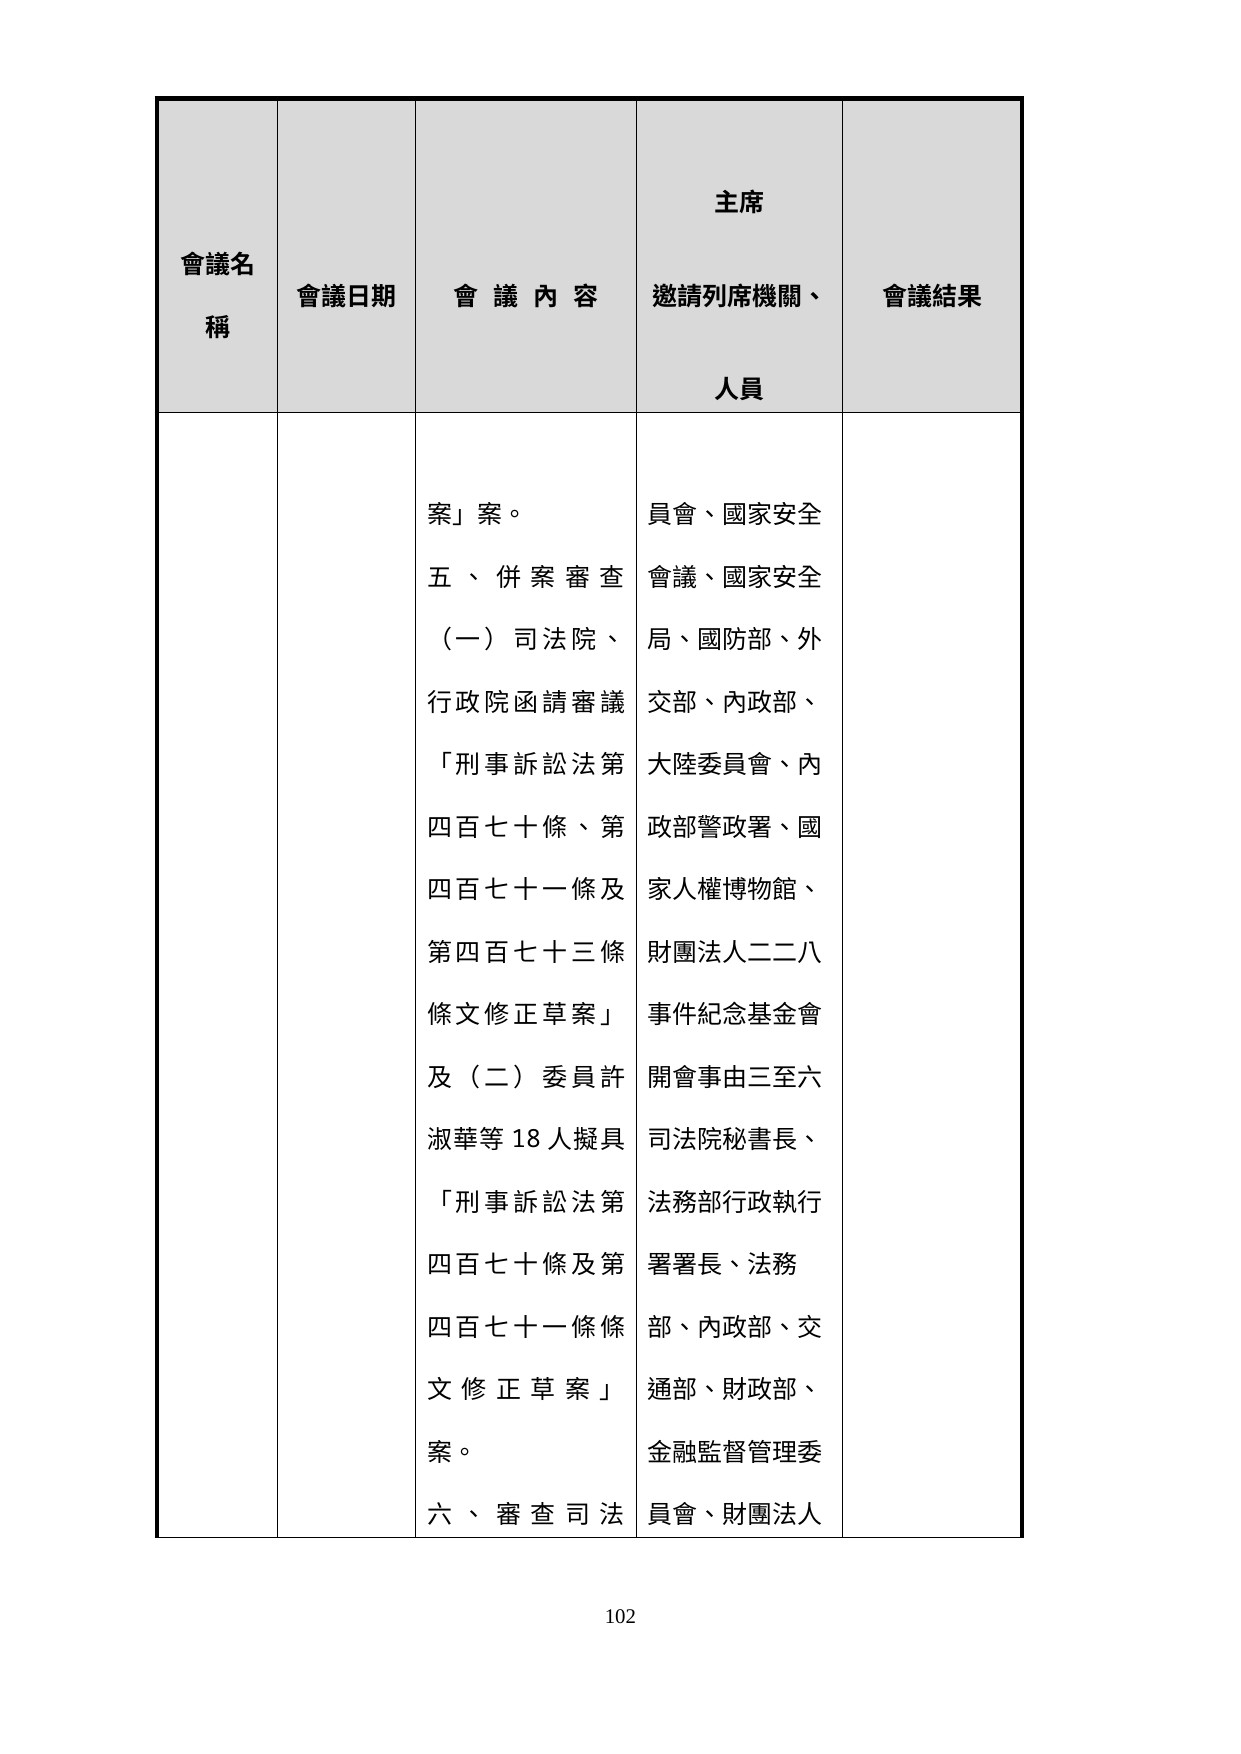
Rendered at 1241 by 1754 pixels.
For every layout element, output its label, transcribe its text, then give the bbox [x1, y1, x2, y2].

table_cell [159, 413, 277, 1537]
table_cell 員會、國家安全會議、國家安全局、國防部、外交部、內政部、大陸委員會、內政部警政署、國家人權博物館、財團法人二二八事件紀念基金會 開會事由三至六 司法院秘書長、法務部行政執行署署長、法務部、內政部、交通部、財政部、金融監督管理委員會、財團法人 [637, 413, 842, 1537]
table_cell [278, 413, 415, 1537]
table_cell 案」案。 五、併案審查（一）司法院、行政院函請審議「刑事訴訟法第四百七十條、第四百七十一條及第四百七十三條條文修正草案」及（二）委員許淑華等18人擬具「刑事訴訟法第四百七十條及第四百七十一條條文修正草案」案。 六、審查司法 [416, 413, 636, 1537]
table_header 會議內容 [416, 101, 636, 412]
table_header 會議日期 [278, 101, 415, 412]
table_header 會議名稱 [159, 101, 277, 412]
table_cell [843, 413, 1020, 1537]
table_header 會議結果 [843, 101, 1020, 412]
table_header 主席 邀請列席機關、 人員 [637, 101, 842, 412]
